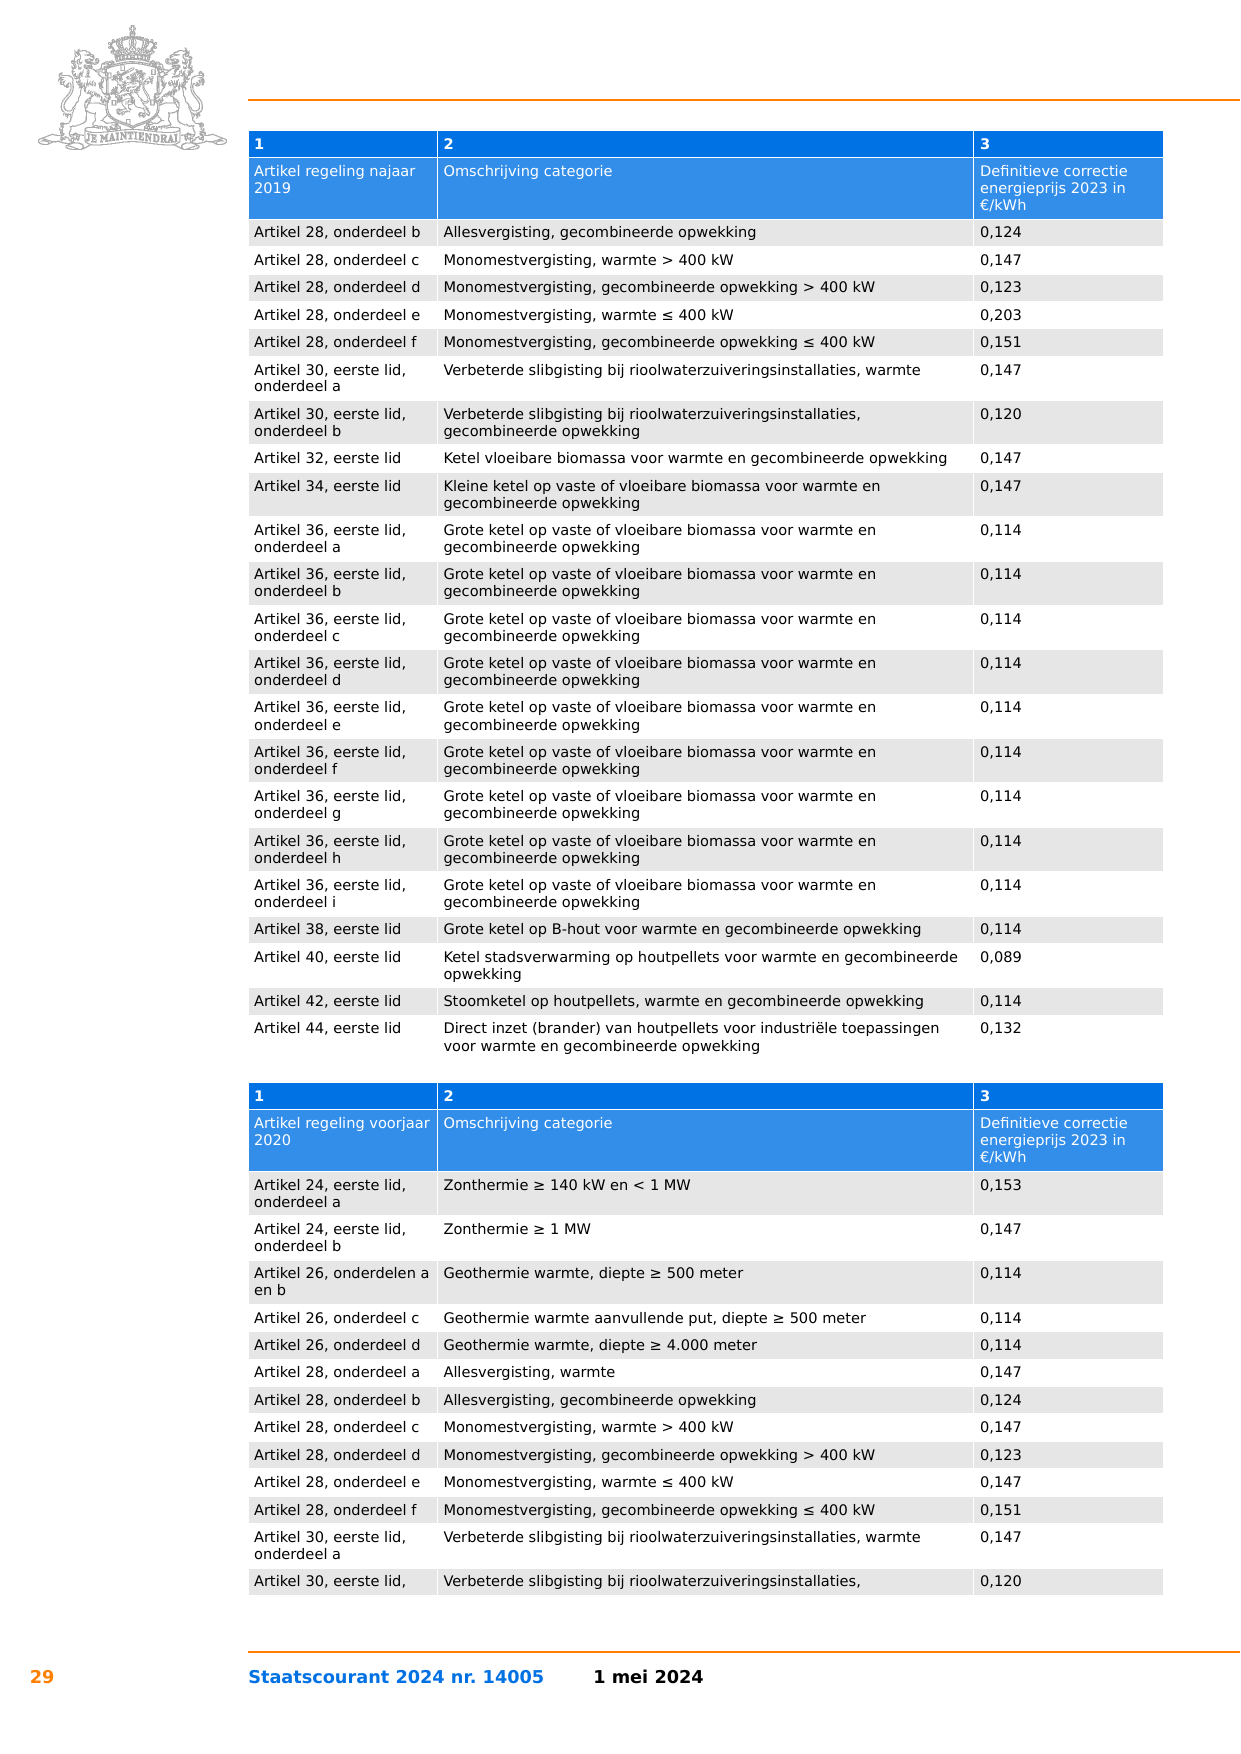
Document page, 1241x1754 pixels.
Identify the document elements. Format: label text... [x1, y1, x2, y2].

table_cell Monomestvergisting, warmte ≤ 400 kW [438, 302, 973, 328]
table_cell Artikel regeling najaar 2019 [249, 158, 437, 219]
table_cell Ketel stadsverwarming op houtpellets voor warmte en gecombineerde opwekking [438, 944, 973, 987]
table_cell 0,203 [974, 302, 1163, 328]
table_cell 0,114 [974, 606, 1163, 649]
table_cell Artikel 36, eerste lid, onderdeel f [249, 739, 437, 782]
table_cell Artikel 32, eerste lid [249, 445, 437, 472]
table_cell Artikel 36, eerste lid, onderdeel e [249, 695, 437, 738]
table_cell Grote ketel op vaste of vloeibare biomassa voor warmte en gecombineerde opwekking [438, 650, 973, 694]
table_cell 0,124 [974, 1387, 1163, 1413]
table_cell 0,123 [974, 275, 1163, 301]
table_cell Artikel 28, onderdeel b [249, 220, 437, 246]
table_cell Artikel 28, onderdeel e [249, 1469, 437, 1496]
table_cell Grote ketel op B-hout voor warmte en gecombineerde opwekking [438, 917, 973, 943]
table_cell Artikel 28, onderdeel f [249, 1497, 437, 1523]
table_cell Artikel 26, onderdeel c [249, 1305, 437, 1331]
table_cell 0,120 [974, 401, 1163, 444]
table_cell Omschrijving categorie [438, 1110, 973, 1171]
table_cell Artikel 30, eerste lid, onderdeel b [249, 401, 437, 444]
table_cell Ketel vloeibare biomassa voor warmte en gecombineerde opwekking [438, 445, 973, 472]
table_cell Artikel 38, eerste lid [249, 917, 437, 943]
table_cell Monomestvergisting, gecombineerde opwekking > 400 kW [438, 275, 973, 301]
table_cell Monomestvergisting, warmte ≤ 400 kW [438, 1469, 973, 1496]
table_cell Artikel 42, eerste lid [249, 988, 437, 1015]
table_cell 0,114 [974, 828, 1163, 871]
table_cell Artikel 28, onderdeel f [249, 329, 437, 356]
table_cell Monomestvergisting, warmte > 400 kW [438, 1415, 973, 1441]
table_cell 0,151 [974, 1497, 1163, 1523]
table_cell 0,114 [974, 695, 1163, 738]
table_cell 0,124 [974, 220, 1163, 246]
table_cell 0,089 [974, 944, 1163, 987]
table_cell 0,114 [974, 1305, 1163, 1331]
table_cell Zonthermie ≥ 1 MW [438, 1216, 973, 1259]
table_cell Artikel 28, onderdeel c [249, 247, 437, 273]
table_cell Direct inzet (brander) van houtpellets voor industriële toepassingen voor warmte en gecombineerde opwekking [438, 1016, 973, 1059]
table_cell Allesvergisting, gecombineerde opwekking [438, 220, 973, 246]
table_cell 0,114 [974, 872, 1163, 916]
table_cell 0,147 [974, 1415, 1163, 1441]
table_cell Artikel 30, eerste lid, onderdeel a [249, 357, 437, 400]
table_cell Grote ketel op vaste of vloeibare biomassa voor warmte en gecombineerde opwekking [438, 606, 973, 649]
table_cell Definitieve correctie energieprijs 2023 in €/kWh [974, 158, 1163, 219]
table_cell Grote ketel op vaste of vloeibare biomassa voor warmte en gecombineerde opwekking [438, 695, 973, 738]
table_cell Omschrijving categorie [438, 158, 973, 219]
table_cell Artikel 40, eerste lid [249, 944, 437, 987]
table_cell Geothermie warmte aanvullende put, diepte ≥ 500 meter [438, 1305, 973, 1331]
table_cell Geothermie warmte, diepte ≥ 4.000 meter [438, 1332, 973, 1359]
table_cell Allesvergisting, gecombineerde opwekking [438, 1387, 973, 1413]
table_header 2 [438, 1083, 973, 1109]
table_cell Kleine ketel op vaste of vloeibare biomassa voor warmte en gecombineerde opwekking [438, 473, 973, 516]
table_cell 0,114 [974, 988, 1163, 1015]
table_cell 0,114 [974, 562, 1163, 605]
table_cell Monomestvergisting, gecombineerde opwekking ≤ 400 kW [438, 1497, 973, 1523]
table_cell 0,147 [974, 247, 1163, 273]
table_cell Artikel 24, eerste lid, onderdeel b [249, 1216, 437, 1259]
table_cell Artikel 28, onderdeel d [249, 275, 437, 301]
table_cell Monomestvergisting, warmte > 400 kW [438, 247, 973, 273]
table_cell Grote ketel op vaste of vloeibare biomassa voor warmte en gecombineerde opwekking [438, 739, 973, 782]
table_cell Artikel 30, eerste lid, [249, 1569, 437, 1595]
table_cell Artikel regeling voorjaar 2020 [249, 1110, 437, 1171]
table_cell Artikel 36, eerste lid, onderdeel d [249, 650, 437, 694]
table_cell 0,153 [974, 1172, 1163, 1215]
table_cell Monomestvergisting, gecombineerde opwekking ≤ 400 kW [438, 329, 973, 356]
table_cell Verbeterde slibgisting bij rioolwaterzuiveringsinstallaties, warmte [438, 357, 973, 400]
table_cell Zonthermie ≥ 140 kW en < 1 MW [438, 1172, 973, 1215]
table_header 1 [249, 131, 437, 157]
table_cell Artikel 28, onderdeel e [249, 302, 437, 328]
table_cell 0,114 [974, 784, 1163, 827]
table_cell 0,151 [974, 329, 1163, 356]
table_cell 0,132 [974, 1016, 1163, 1059]
table_cell Artikel 28, onderdeel c [249, 1415, 437, 1441]
table_cell 0,123 [974, 1442, 1163, 1468]
table_cell Stoomketel op houtpellets, warmte en gecombineerde opwekking [438, 988, 973, 1015]
table_header 3 [974, 131, 1163, 157]
table_cell 0,114 [974, 739, 1163, 782]
table_cell 0,114 [974, 1332, 1163, 1359]
table_cell Artikel 36, eerste lid, onderdeel h [249, 828, 437, 871]
table_cell Artikel 36, eerste lid, onderdeel b [249, 562, 437, 605]
table_cell Artikel 26, onderdeel d [249, 1332, 437, 1359]
table_cell 0,147 [974, 357, 1163, 400]
table_cell 0,147 [974, 1524, 1163, 1567]
table_cell Artikel 24, eerste lid, onderdeel a [249, 1172, 437, 1215]
table_cell 0,147 [974, 473, 1163, 516]
table_cell 0,147 [974, 445, 1163, 472]
table_cell Grote ketel op vaste of vloeibare biomassa voor warmte en gecombineerde opwekking [438, 562, 973, 605]
table_cell Verbeterde slibgisting bij rioolwaterzuiveringsinstallaties, warmte [438, 1524, 973, 1567]
table_cell Artikel 44, eerste lid [249, 1016, 437, 1059]
table_cell Grote ketel op vaste of vloeibare biomassa voor warmte en gecombineerde opwekking [438, 828, 973, 871]
table_header 1 [249, 1083, 437, 1109]
table_cell Artikel 36, eerste lid, onderdeel c [249, 606, 437, 649]
table_cell 0,120 [974, 1569, 1163, 1595]
table_cell Artikel 36, eerste lid, onderdeel i [249, 872, 437, 916]
table_cell 0,147 [974, 1216, 1163, 1259]
table_cell Grote ketel op vaste of vloeibare biomassa voor warmte en gecombineerde opwekking [438, 872, 973, 916]
table_cell Artikel 36, eerste lid, onderdeel a [249, 517, 437, 561]
table_cell 0,114 [974, 650, 1163, 694]
table_cell Artikel 34, eerste lid [249, 473, 437, 516]
table_cell Artikel 28, onderdeel b [249, 1387, 437, 1413]
table_cell Artikel 28, onderdeel a [249, 1360, 437, 1386]
table_header 3 [974, 1083, 1163, 1109]
table_cell 0,114 [974, 917, 1163, 943]
table_cell 0,114 [974, 517, 1163, 561]
table_header 2 [438, 131, 973, 157]
table_cell 0,114 [974, 1261, 1163, 1304]
table_cell Artikel 36, eerste lid, onderdeel g [249, 784, 437, 827]
table_cell 0,147 [974, 1469, 1163, 1496]
table_cell Verbeterde slibgisting bij rioolwaterzuiveringsinstallaties, [438, 1569, 973, 1595]
table_cell Artikel 28, onderdeel d [249, 1442, 437, 1468]
table_cell Allesvergisting, warmte [438, 1360, 973, 1386]
table_cell 0,147 [974, 1360, 1163, 1386]
table_cell Definitieve correctie energieprijs 2023 in €/kWh [974, 1110, 1163, 1171]
table_cell Grote ketel op vaste of vloeibare biomassa voor warmte en gecombineerde opwekking [438, 784, 973, 827]
picture [38, 25, 227, 150]
table_cell Artikel 30, eerste lid, onderdeel a [249, 1524, 437, 1567]
table_cell Geothermie warmte, diepte ≥ 500 meter [438, 1261, 973, 1304]
table_cell Grote ketel op vaste of vloeibare biomassa voor warmte en gecombineerde opwekking [438, 517, 973, 561]
table_cell Monomestvergisting, gecombineerde opwekking > 400 kW [438, 1442, 973, 1468]
table_cell Verbeterde slibgisting bij rioolwaterzuiveringsinstallaties, gecombineerde opwekking [438, 401, 973, 444]
table_cell Artikel 26, onderdelen a en b [249, 1261, 437, 1304]
